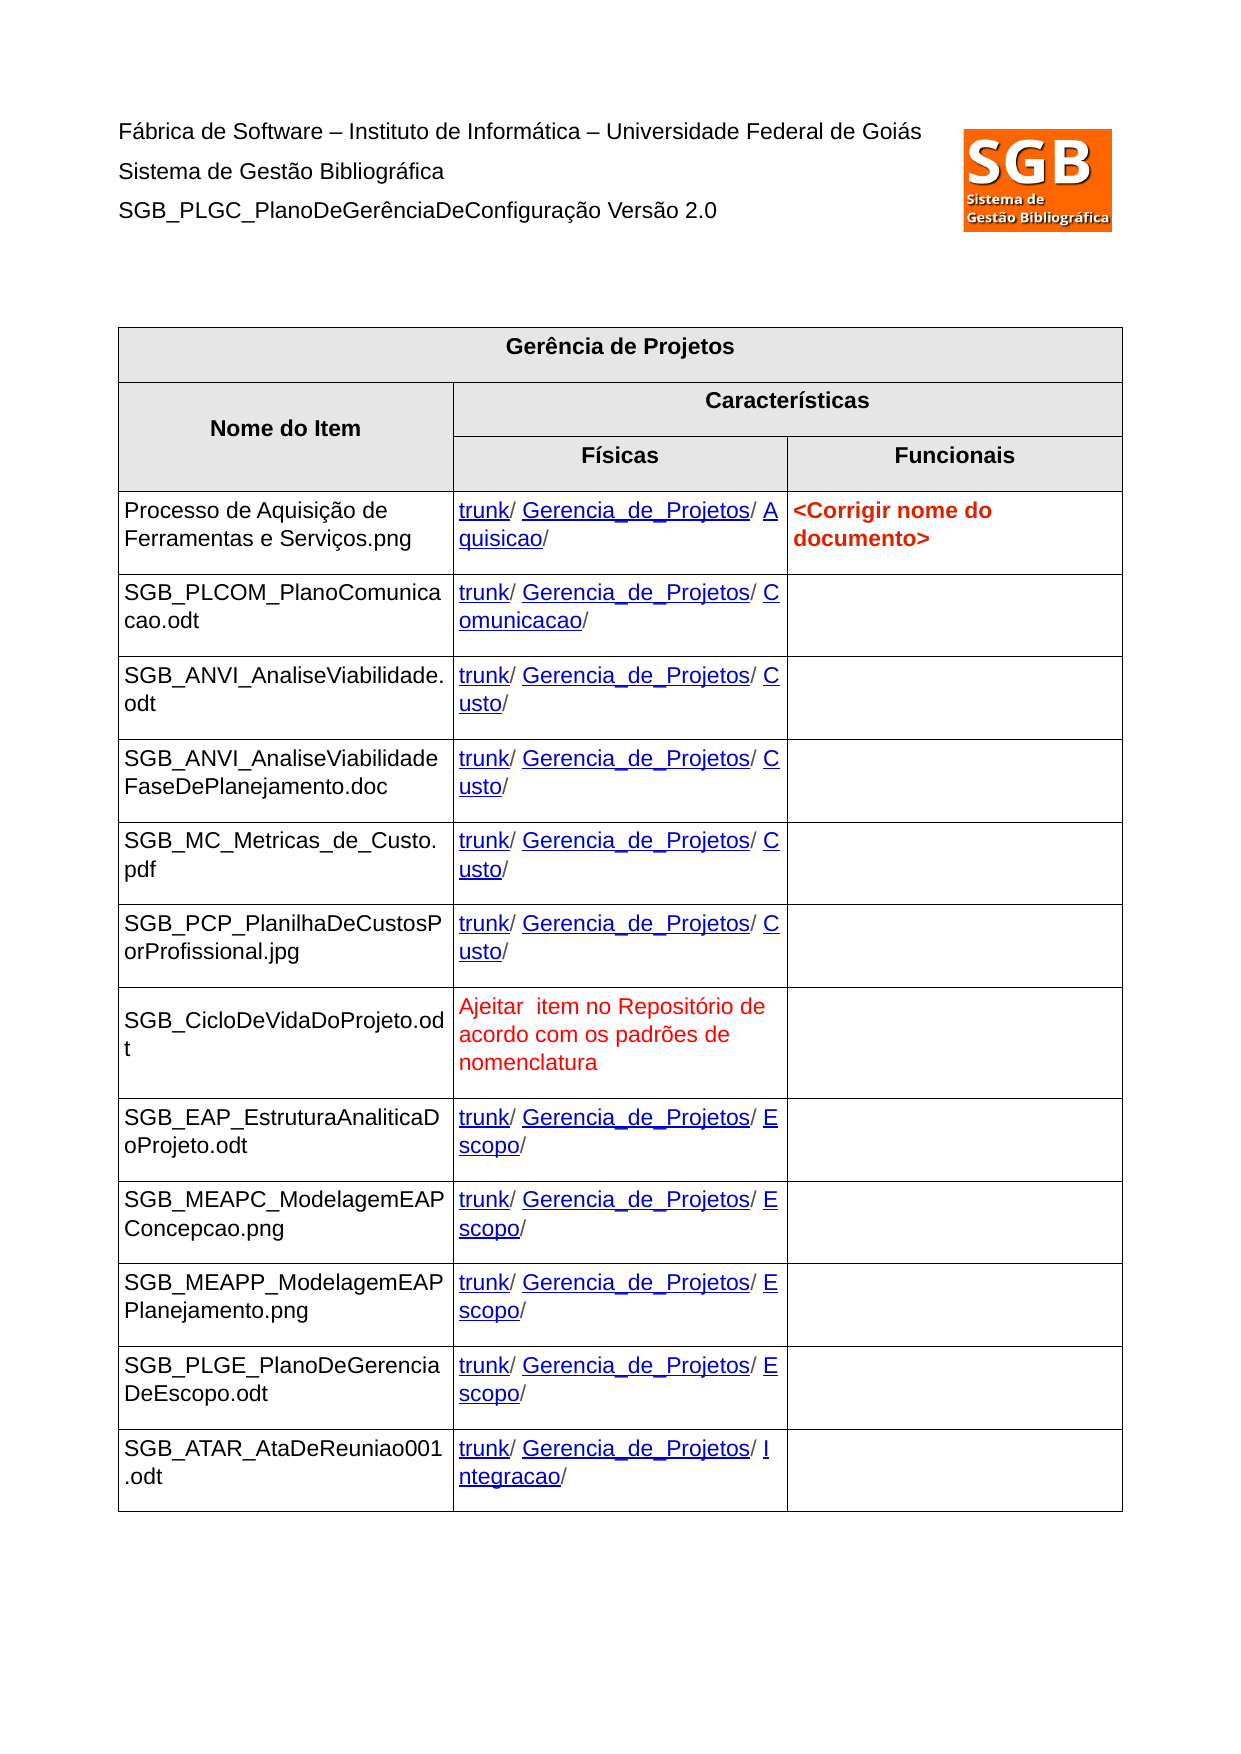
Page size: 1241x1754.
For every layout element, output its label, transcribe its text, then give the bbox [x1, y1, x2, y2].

table_cell trunk/ Gerencia_de_Projetos/ Aquisicao/ [454, 492, 787, 573]
table_cell trunk/ Gerencia_de_Projetos/ Custo/ [454, 657, 787, 739]
table_cell Características [454, 383, 1122, 436]
table_cell [788, 905, 1122, 987]
table_cell SGB_MEAPC_ModelagemEAPConcepcao.png [119, 1182, 453, 1263]
table_cell SGB_PLCOM_PlanoComunicacao.odt [119, 575, 453, 656]
table_cell SGB_MC_Metricas_de_Custo.pdf [119, 823, 453, 904]
table_cell SGB_EAP_EstruturaAnaliticaDoProjeto.odt [119, 1099, 453, 1181]
table_cell [788, 740, 1122, 822]
table_cell trunk/ Gerencia_de_Projetos/ Comunicacao/ [454, 575, 787, 656]
table_cell <Corrigir nome do documento> [788, 492, 1122, 573]
table_cell Nome do Item [119, 383, 453, 491]
table_cell SGB_ATAR_AtaDeReuniao001.odt [119, 1430, 453, 1511]
table_cell [788, 823, 1122, 904]
table_cell trunk/ Gerencia_de_Projetos/ Integracao/ [454, 1430, 787, 1511]
table_cell trunk/ Gerencia_de_Projetos/ Escopo/ [454, 1099, 787, 1181]
table_cell SGB_CicloDeVidaDoProjeto.odt [119, 988, 453, 1098]
table_cell trunk/ Gerencia_de_Projetos/ Custo/ [454, 823, 787, 904]
table_cell trunk/ Gerencia_de_Projetos/ Escopo/ [454, 1347, 787, 1429]
table_cell [788, 1430, 1122, 1511]
table_cell trunk/ Gerencia_de_Projetos/ Custo/ [454, 905, 787, 987]
table_cell [788, 657, 1122, 739]
table_cell Físicas [454, 437, 787, 491]
table_cell [788, 1182, 1122, 1263]
table_cell trunk/ Gerencia_de_Projetos/ Escopo/ [454, 1264, 787, 1346]
table_cell [788, 1264, 1122, 1346]
table_cell [788, 1099, 1122, 1181]
table_cell SGB_ANVI_AnaliseViabilidadeFaseDePlanejamento.doc [119, 740, 453, 822]
table_cell Ajeitar item no Repositório de acordo com os padrões de nomenclatura [454, 988, 787, 1098]
table_cell SGB_MEAPP_ModelagemEAPPlanejamento.png [119, 1264, 453, 1346]
table_cell SGB_ANVI_AnaliseViabilidade.odt [119, 657, 453, 739]
table_cell SGB_PCP_PlanilhaDeCustosPorProfissional.jpg [119, 905, 453, 987]
table_header Gerência de Projetos [119, 328, 1122, 382]
table_cell [788, 1347, 1122, 1429]
table_cell [788, 988, 1122, 1098]
picture [963, 129, 1112, 232]
table_cell [788, 575, 1122, 656]
table_cell Funcionais [788, 437, 1122, 491]
table_cell SGB_PLGE_PlanoDeGerenciaDeEscopo.odt [119, 1347, 453, 1429]
table_cell Processo de Aquisição de Ferramentas e Serviços.png [119, 492, 453, 573]
table_cell trunk/ Gerencia_de_Projetos/ Escopo/ [454, 1182, 787, 1263]
table_cell trunk/ Gerencia_de_Projetos/ Custo/ [454, 740, 787, 822]
